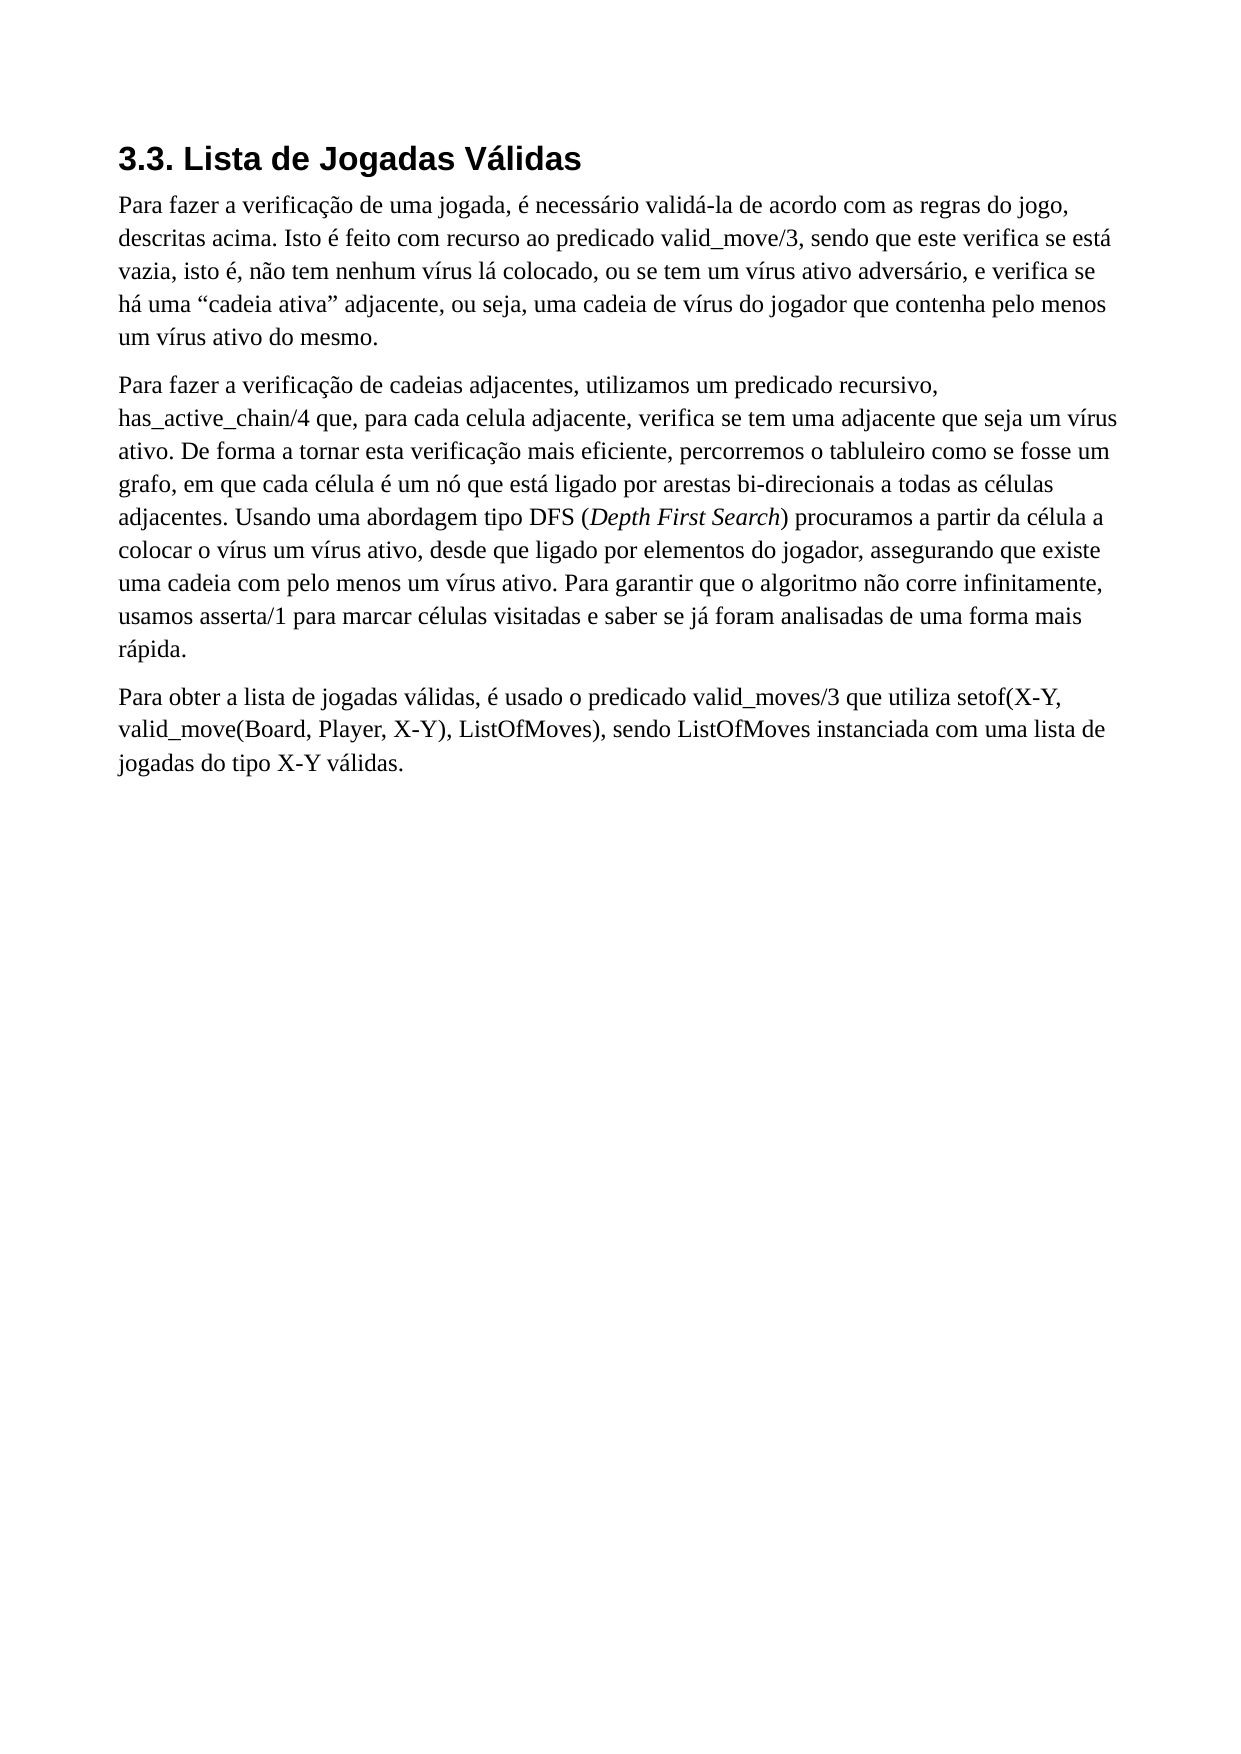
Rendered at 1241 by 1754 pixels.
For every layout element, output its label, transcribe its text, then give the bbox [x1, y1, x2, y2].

text Para obter a lista de jogadas válidas, é usado o predicado valid_moves/3 que utiliza setof(X-Y, valid_move(Board, Player, X-Y), ListOfMoves), sendo ListOfMoves instanciada com uma lista de jogadas do tipo X-Y válidas. [118, 682, 1122, 776]
text Para fazer a verificação de cadeias adjacentes, utilizamos um predicado recursivo, has_active_chain/4 que, para cada celula adjacente, verifica se tem uma adjacente que seja um vírus ativo. De forma a tornar esta verificação mais eficiente, percorremos o tabluleiro como se fosse um grafo, em que cada célula é um nó que está ligado por arestas bi-direcionais a todas as células adjacentes. Usando uma abordagem tipo DFS (Depth First Search) procuramos a partir da célula a colocar o vírus um vírus ativo, desde que ligado por elementos do jogador, assegurando que existe uma cadeia com pelo menos um vírus ativo. Para garantir que o algoritmo não corre infinitamente, usamos asserta/1 para marcar células visitadas e saber se já foram analisadas de uma forma mais rápida. [118, 370, 1122, 663]
text Para fazer a verificação de uma jogada, é necessário validá-la de acordo com as regras do jogo, descritas acima. Isto é feito com recurso ao predicado valid_move/3, sendo que este verifica se está vazia, isto é, não tem nenhum vírus lá colocado, ou se tem um vírus ativo adversário, e verifica se há uma “cadeia ativa” adjacente, ou seja, uma cadeia de vírus do jogador que contenha pelo menos um vírus ativo do mesmo. [118, 190, 1122, 351]
subtitle 3.3. Lista de Jogadas Válidas [118, 139, 1122, 178]
